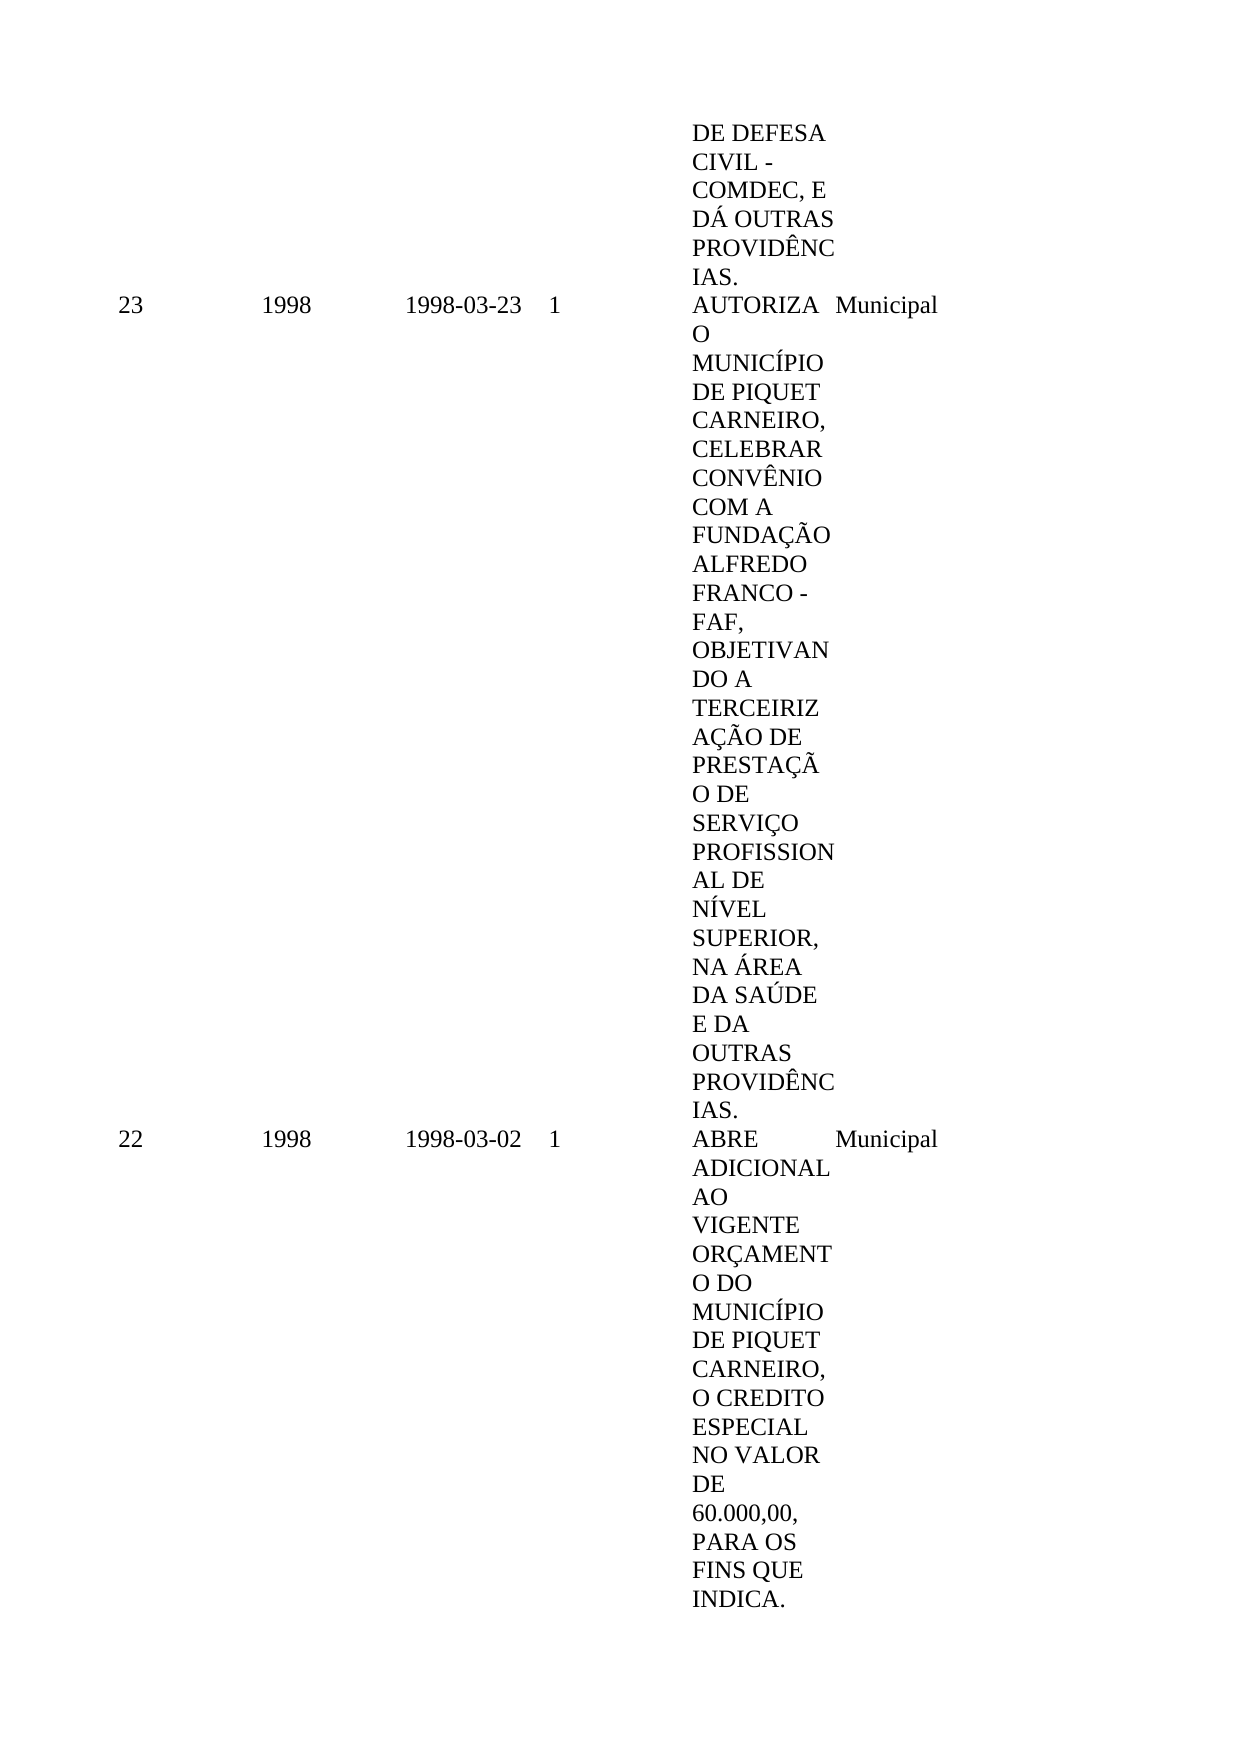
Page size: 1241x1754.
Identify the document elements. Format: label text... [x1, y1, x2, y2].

table_cell 23 [118, 291, 261, 1124]
table_cell 1 [548, 291, 692, 1124]
table_cell ABRE ADICIONAL AO VIGENTE ORÇAMENTO DO MUNICÍPIO DE PIQUET CARNEIRO, O CREDITO ESPECIAL NO VALOR DE 60.000,00, PARA OS FINS QUE INDICA. [692, 1124, 835, 1613]
table_cell [548, 118, 692, 291]
table_cell 22 [118, 1124, 261, 1613]
table_cell [979, 118, 1122, 291]
table_cell [979, 291, 1122, 1124]
table_cell 1998-03-02 [405, 1124, 548, 1613]
table_cell 1998-03-23 [405, 291, 548, 1124]
table_cell [835, 118, 979, 291]
table_cell [118, 118, 261, 291]
table_cell Municipal [835, 1124, 979, 1613]
table_cell [261, 118, 405, 291]
table_cell [405, 118, 548, 291]
table_cell [979, 1124, 1122, 1613]
table_cell 1998 [261, 1124, 405, 1613]
table_cell 1998 [261, 291, 405, 1124]
table_cell AUTORIZA O MUNICÍPIO DE PIQUET CARNEIRO, CELEBRAR CONVÊNIO COM A FUNDAÇÃO ALFREDO FRANCO - FAF, OBJETIVANDO A TERCEIRIZAÇÃO DE PRESTAÇÃO DE SERVIÇO PROFISSIONAL DE NÍVEL SUPERIOR, NA ÁREA DA SAÚDE E DA OUTRAS PROVIDÊNCIAS. [692, 291, 835, 1124]
table_cell Municipal [835, 291, 979, 1124]
table_cell DE DEFESA CIVIL - COMDEC, E DÁ OUTRAS PROVIDÊNCIAS. [692, 118, 835, 291]
table_cell 1 [548, 1124, 692, 1613]
